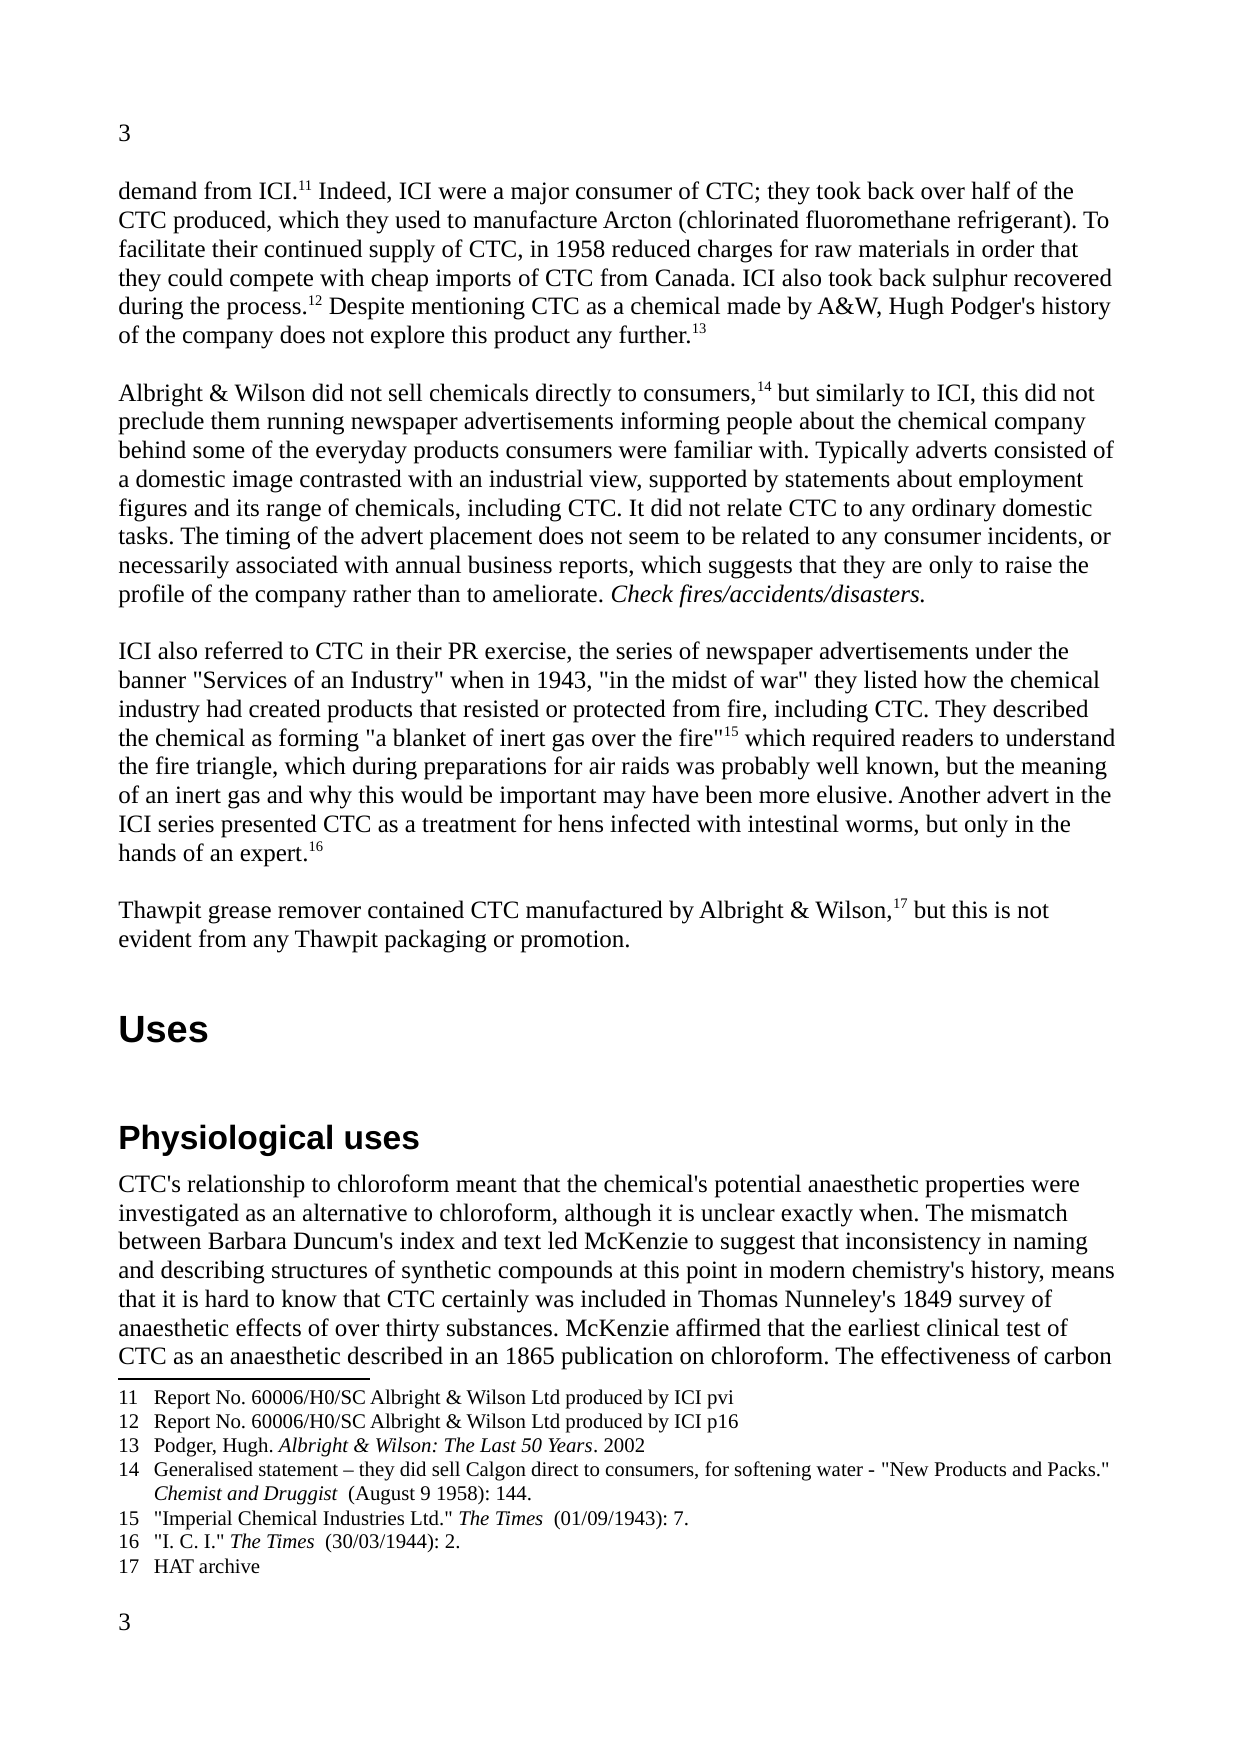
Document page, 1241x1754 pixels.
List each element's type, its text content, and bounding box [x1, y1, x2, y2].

text Generalised statement – they did sell Calgon direct to consumers, for softening water - "New Products and Packs." Chemist and Druggist (August 9 1958): 144. [118, 1457, 1122, 1505]
text ICI also referred to CTC in their PR exercise, the series of newspaper advertisements under the banner "Services of an Industry" when in 1943, "in the midst of war" they listed how the chemical industry had created products that resisted or protected from fire, including CTC. They described the chemical as forming "a blanket of inert gas over the fire" which required readers to understand the fire triangle, which during preparations for air raids was probably well known, but the meaning of an inert gas and why this would be important may have been more elusive. Another advert in the ICI series presented CTC as a treatment for hens infected with intestinal worms, but only in the hands of an expert. [118, 636, 1122, 866]
text Report No. 60006/H0/SC Albright & Wilson Ltd produced by ICI p16 [118, 1409, 1122, 1433]
text HAT archive [118, 1553, 1122, 1578]
text "I. C. I." The Times (30/03/1944): 2. [118, 1529, 1122, 1553]
text demand from ICI. Indeed, ICI were a major consumer of CTC; they took back over half of the CTC produced, which they used to manufacture Arcton (chlorinated fluoromethane refrigerant). To facilitate their continued supply of CTC, in 1958 reduced charges for raw materials in order that they could compete with cheap imports of CTC from Canada. ICI also took back sulphur recovered during the process. Despite mentioning CTC as a chemical made by A&W, Hugh Podger's history of the company does not explore this product any further. [118, 176, 1122, 349]
subtitle Uses [118, 1006, 1122, 1050]
text Podger, Hugh. Albright & Wilson: The Last 50 Years. 2002 [118, 1433, 1122, 1457]
text Report No. 60006/H0/SC Albright & Wilson Ltd produced by ICI pvi [118, 1385, 1122, 1409]
subtitle Physiological uses [118, 1118, 1122, 1156]
text "Imperial Chemical Industries Ltd." The Times (01/09/1943): 7. [118, 1505, 1122, 1529]
text CTC's relationship to chloroform meant that the chemical's potential anaesthetic properties were investigated as an alternative to chloroform, although it is unclear exactly when. The mismatch between Barbara Duncum's index and text led McKenzie to suggest that inconsistency in naming and describing structures of synthetic compounds at this point in modern chemistry's history, means that it is hard to know that CTC certainly was included in Thomas Nunneley's 1849 survey of anaesthetic effects of over thirty substances. McKenzie affirmed that the earliest clinical test of CTC as an anaesthetic described in an 1865 publication on chloroform. The effectiveness of carbon [118, 1169, 1122, 1370]
text Thawpit grease remover contained CTC manufactured by Albright & Wilson, but this is not evident from any Thawpit packaging or promotion. [118, 895, 1122, 953]
text Albright & Wilson did not sell chemicals directly to consumers, but similarly to ICI, this did not preclude them running newspaper advertisements informing people about the chemical company behind some of the everyday products consumers were familiar with. Typically adverts consisted of a domestic image contrasted with an industrial view, supported by statements about employment figures and its range of chemicals, including CTC. It did not relate CTC to any ordinary domestic tasks. The timing of the advert placement does not seem to be related to any consumer incidents, or necessarily associated with annual business reports, which suggests that they are only to raise the profile of the company rather than to ameliorate. Check fires/accidents/disasters. [118, 378, 1122, 608]
